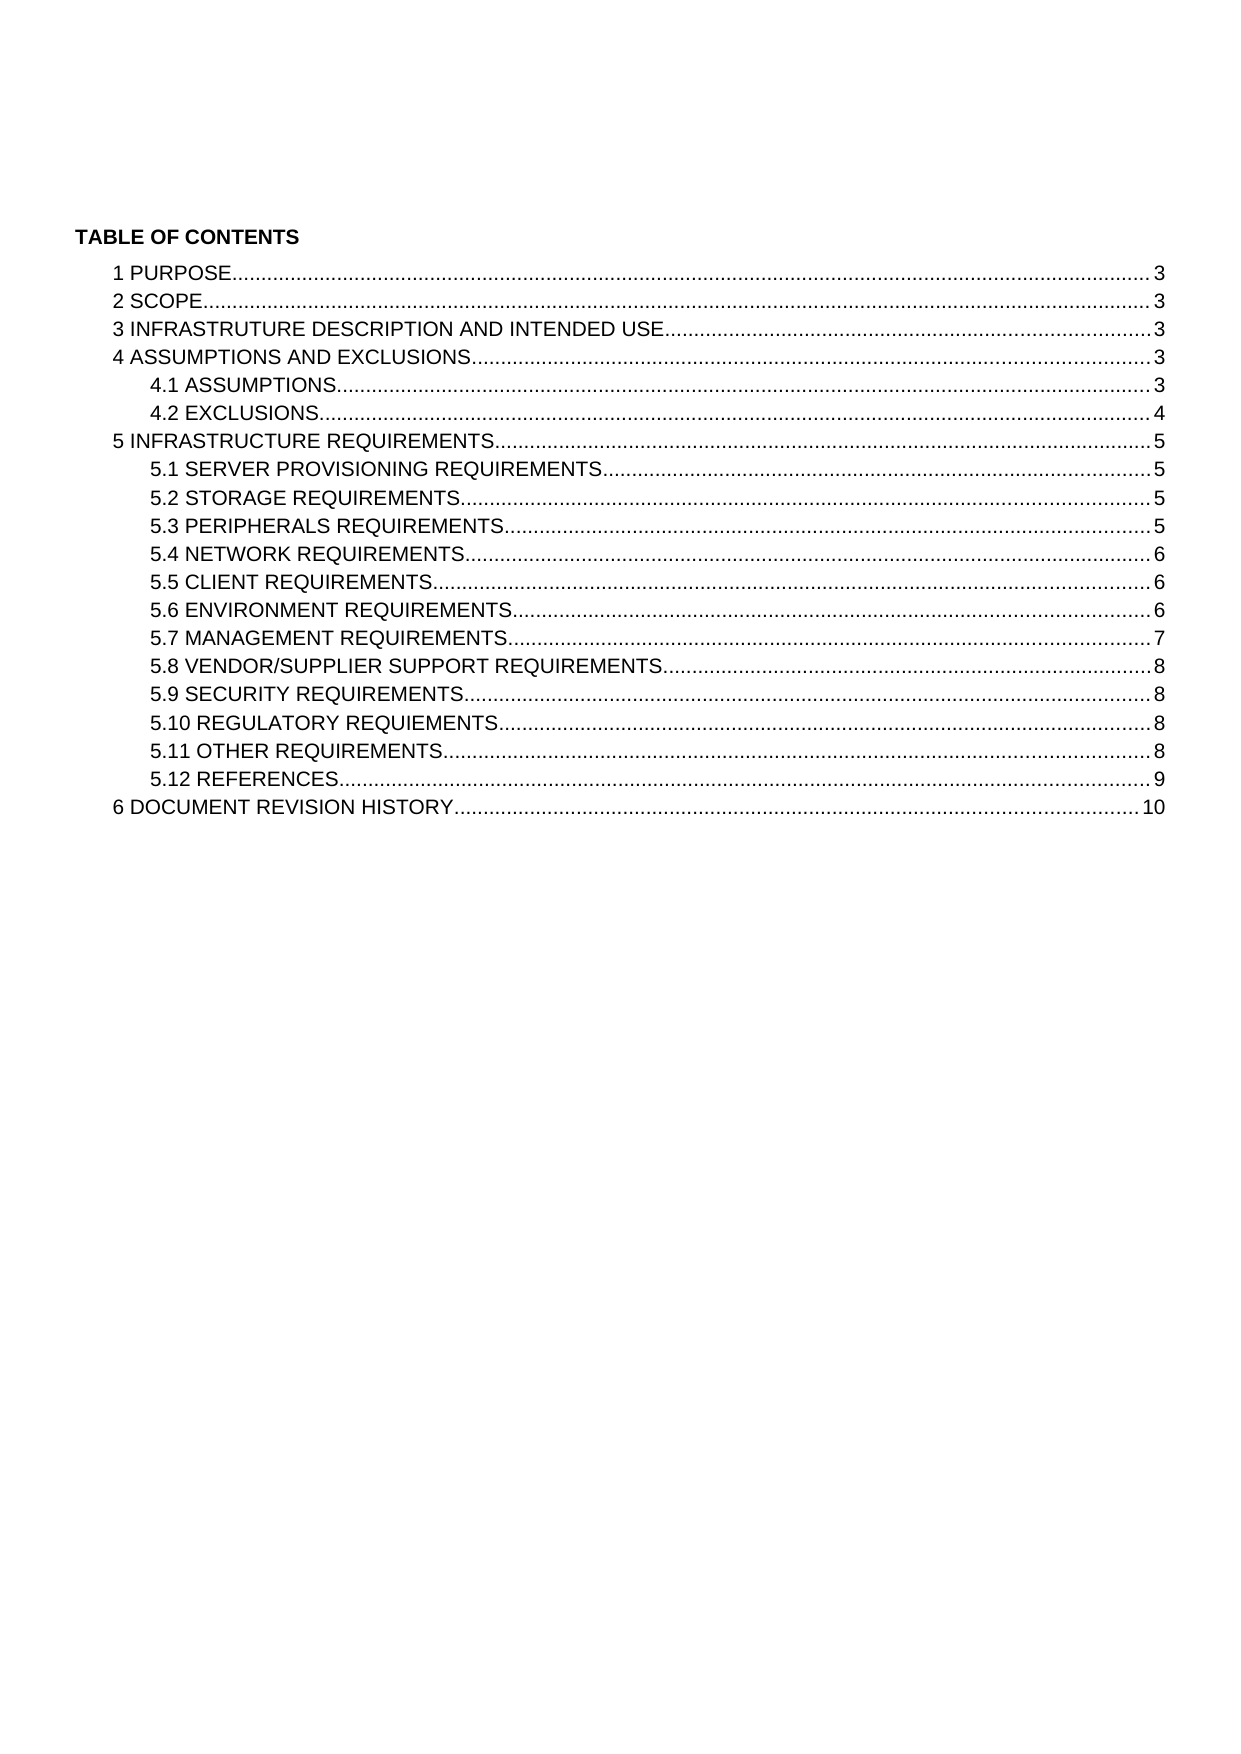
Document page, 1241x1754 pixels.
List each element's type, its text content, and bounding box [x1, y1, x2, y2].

text 4 ASSUMPTIONS AND EXCLUSIONS 3 [112, 345, 1165, 369]
text 5.10 REGULATORY REQUIEMENTS 8 [150, 710, 1165, 734]
text 1 PURPOSE 3 [112, 260, 1165, 284]
text 5.8 VENDOR/SUPPLIER SUPPORT REQUIREMENTS 8 [150, 654, 1165, 678]
text 5.12 REFERENCES 9 [150, 767, 1165, 791]
text 5.5 CLIENT REQUIREMENTS 6 [150, 570, 1165, 594]
text 5.4 NETWORK REQUIREMENTS 6 [150, 542, 1165, 566]
text 5.11 OTHER REQUIREMENTS 8 [150, 738, 1165, 762]
text 5.6 ENVIRONMENT REQUIREMENTS 6 [150, 598, 1165, 622]
text TABLE OF CONTENTS [75, 225, 1165, 249]
text 5.9 SECURITY REQUIREMENTS 8 [150, 682, 1165, 706]
text 4.2 EXCLUSIONS 4 [150, 401, 1165, 425]
text 5 INFRASTRUCTURE REQUIREMENTS 5 [112, 429, 1165, 453]
text 6 DOCUMENT REVISION HISTORY 10 [112, 795, 1165, 819]
text 5.1 SERVER PROVISIONING REQUIREMENTS 5 [150, 457, 1165, 481]
text 3 INFRASTRUTURE DESCRIPTION AND INTENDED USE 3 [112, 317, 1165, 341]
text 2 SCOPE 3 [112, 288, 1165, 312]
text 5.7 MANAGEMENT REQUIREMENTS 7 [150, 626, 1165, 650]
text 4.1 ASSUMPTIONS 3 [150, 373, 1165, 397]
text 5.2 STORAGE REQUIREMENTS 5 [150, 485, 1165, 509]
text 5.3 PERIPHERALS REQUIREMENTS 5 [150, 513, 1165, 537]
